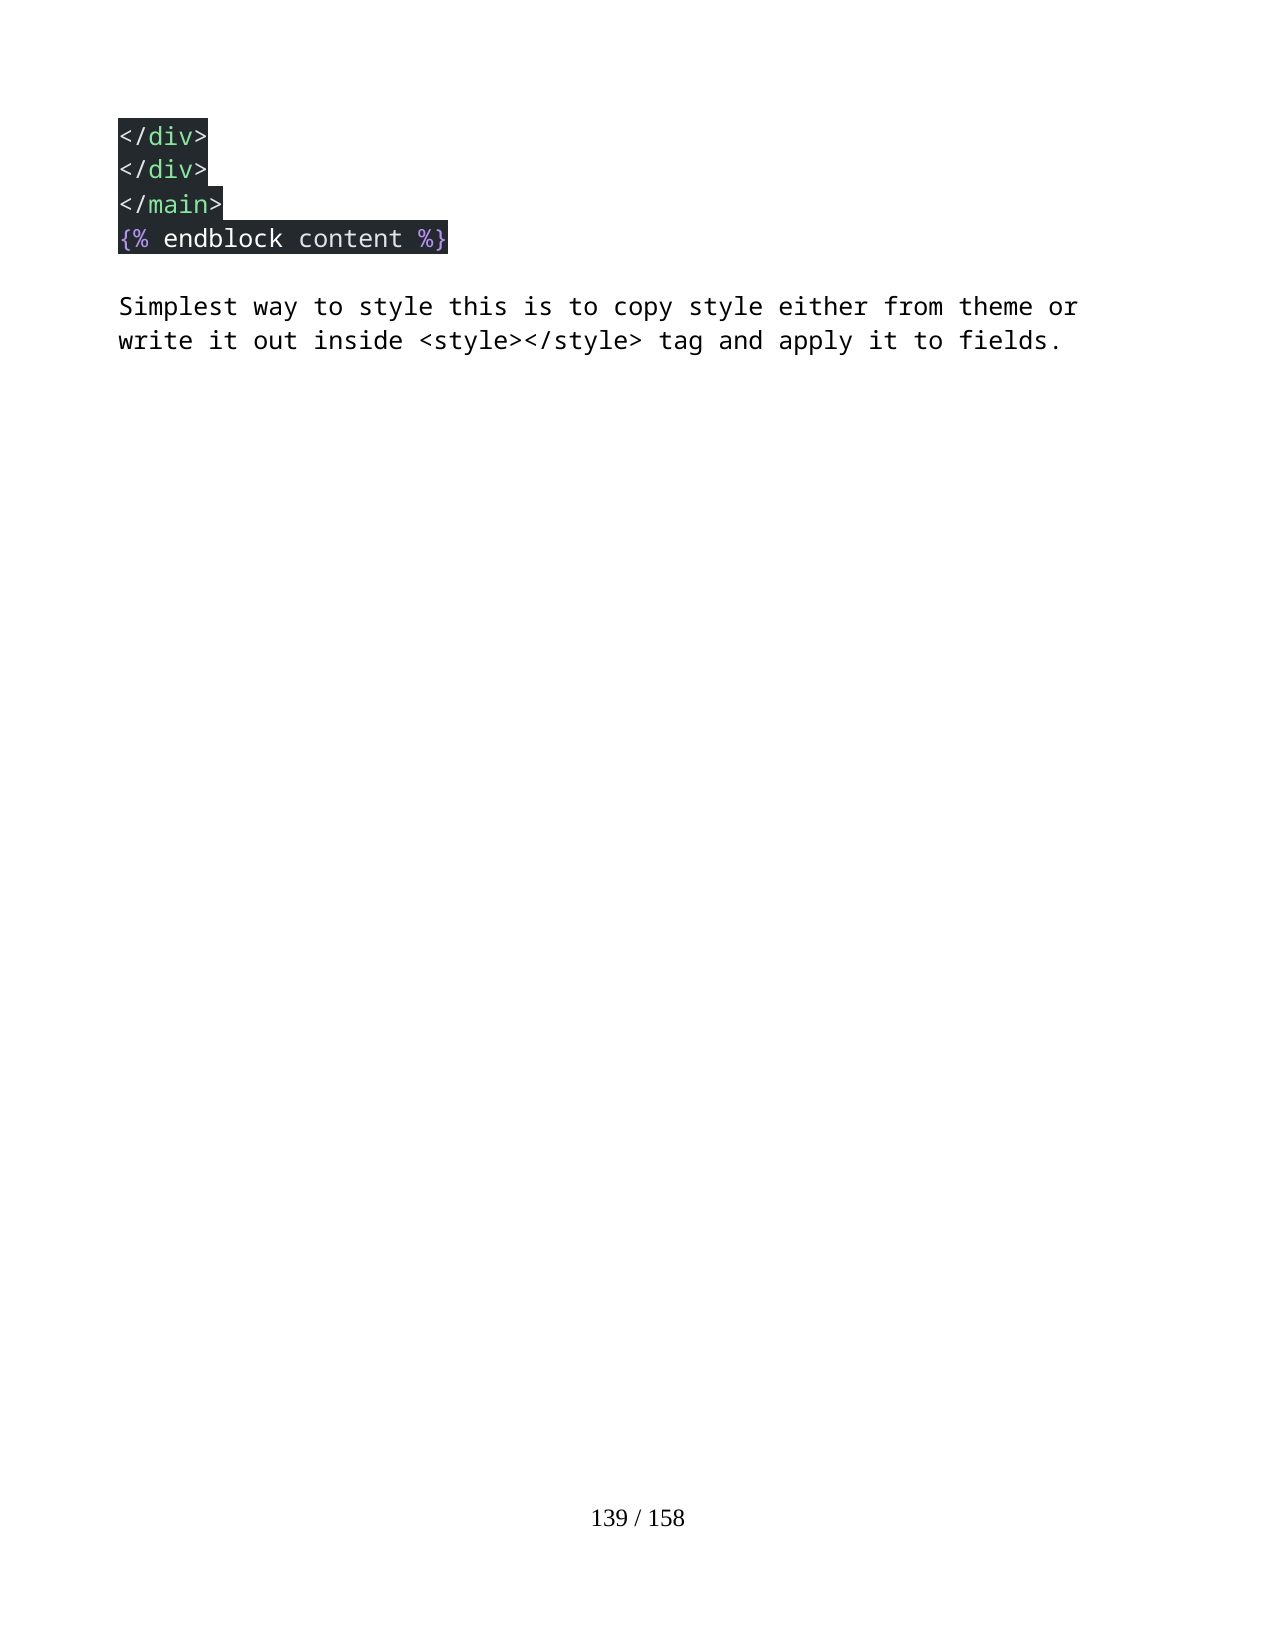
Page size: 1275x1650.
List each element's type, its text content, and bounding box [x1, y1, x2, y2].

text </main> [118, 186, 1157, 220]
text </div> [118, 152, 1157, 186]
text Simplest way to style this is to copy style either from theme or write it out inside <style></style> tag and apply it to fields. [118, 288, 1157, 357]
text </div> [118, 118, 1157, 152]
text {% endblock content %} [118, 220, 1157, 254]
